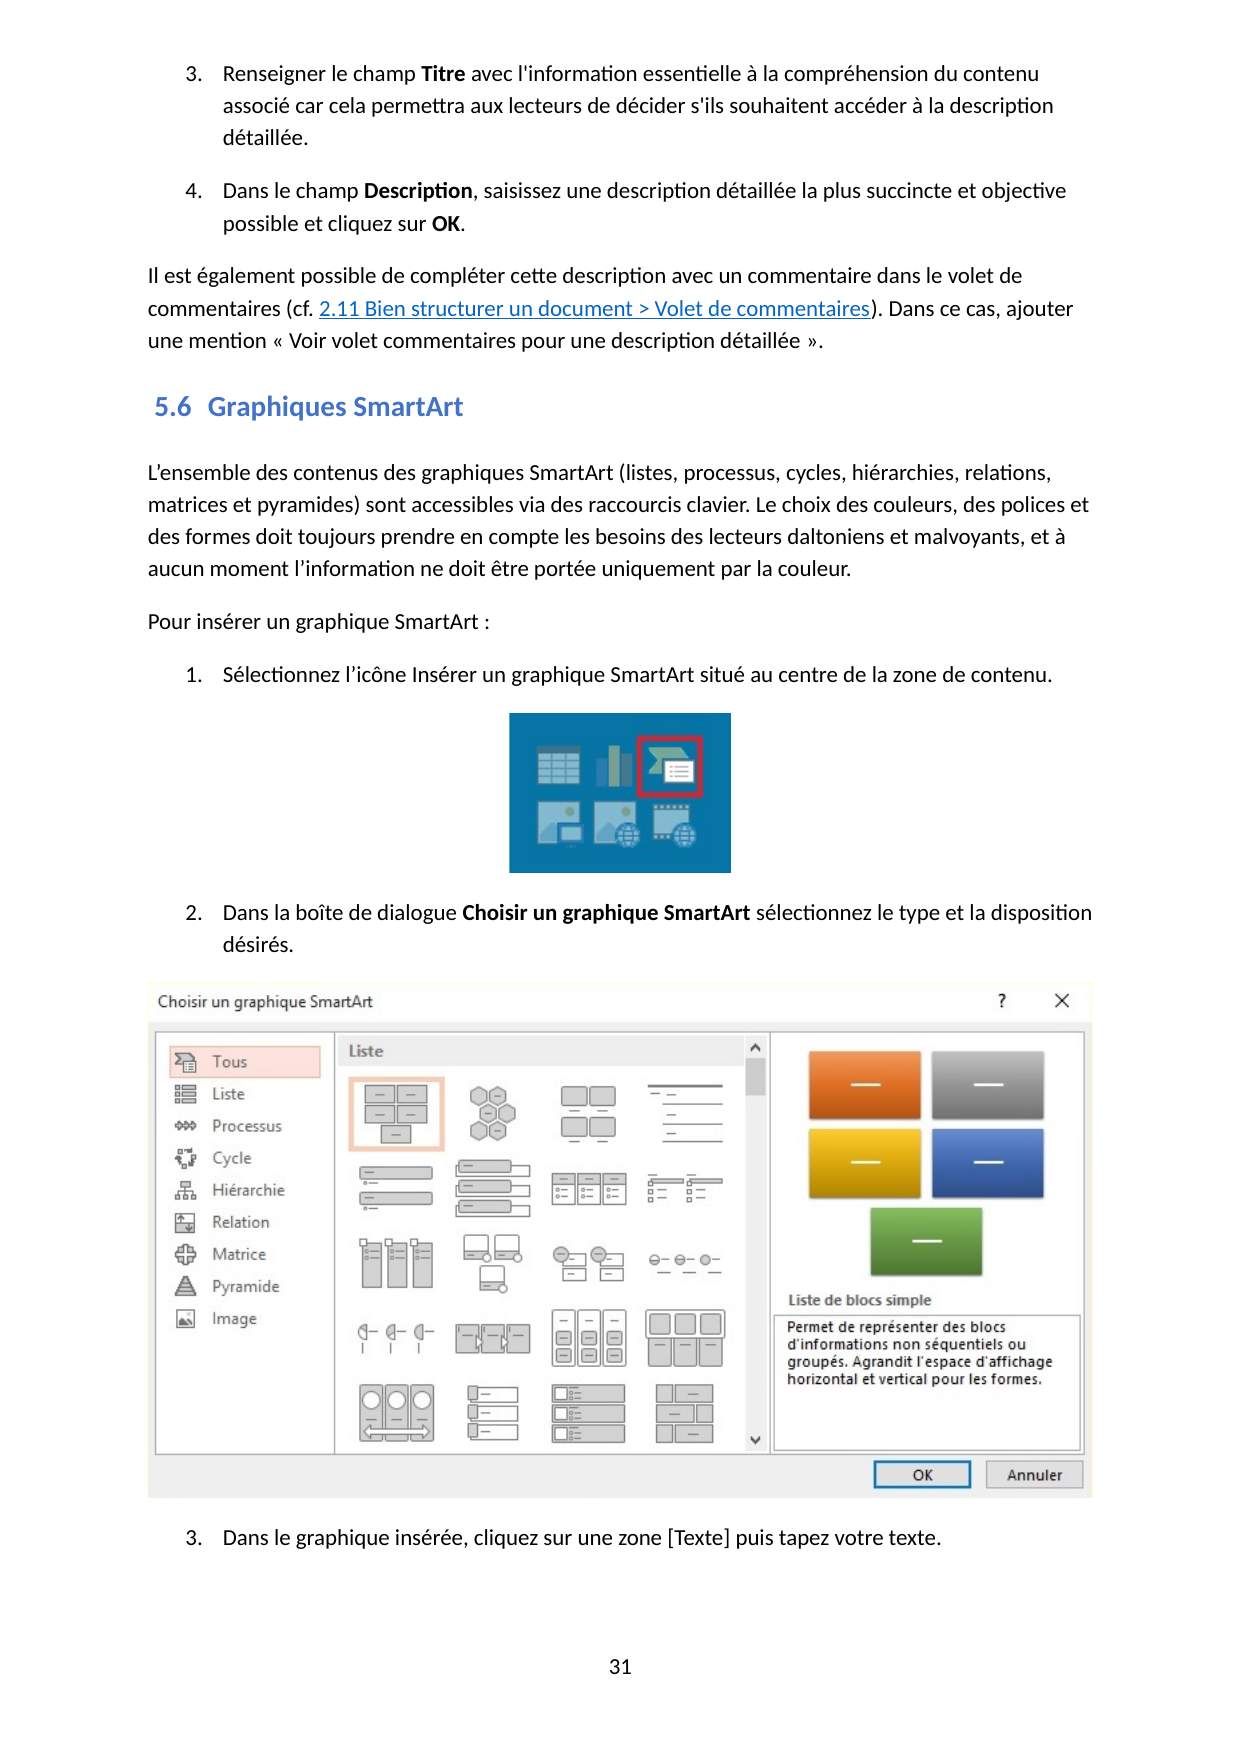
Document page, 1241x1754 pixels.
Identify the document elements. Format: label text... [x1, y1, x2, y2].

text Il est également possible de compléter cette description avec un commentaire dans le volet de commentaires (cf. 2.11 Bien structurer un document > Volet de commentaires). Dans ce cas, ajouter une mention « Voir volet commentaires pour une description détaillée ». [148, 262, 1093, 354]
picture [147, 982, 1093, 1498]
picture [597, 734, 704, 799]
picture [652, 803, 697, 848]
list Dans le graphique insérée, cliquez sur une zone [Texte] puis tapez votre texte. [185, 1523, 1093, 1551]
subtitle Graphiques SmartArt [148, 388, 1093, 423]
text Pour insérer un graphique SmartArt : [148, 607, 1093, 635]
list Dans le champ Description, saisissez une description détaillée la plus succincte et objective possible et cliquez sur OK. [185, 176, 1093, 237]
list Renseigner le champ Titre avec l'information essentielle à la compréhension du contenu associé car cela permettra aux lecteurs de décider s'ils souhaitent accéder à la description détaillée. [185, 59, 1093, 151]
picture [593, 800, 640, 847]
picture [536, 800, 584, 847]
list Sélectionnez l’icône Insérer un graphique SmartArt situé au centre de la zone de contenu. [185, 660, 1093, 688]
picture [536, 744, 581, 786]
text L’ensemble des contenus des graphiques SmartArt (listes, processus, cycles, hiérarchies, relations, matrices et pyramides) sont accessibles via des raccourcis clavier. Le choix des couleurs, des polices et des formes doit toujours prendre en compte les besoins des lecteurs daltoniens et malvoyants, et à aucun moment l’information ne doit être portée uniquement par la couleur. [148, 458, 1093, 582]
list Dans la boîte de dialogue Choisir un graphique SmartArt sélectionnez le type et la disposition désirés. [185, 898, 1093, 958]
